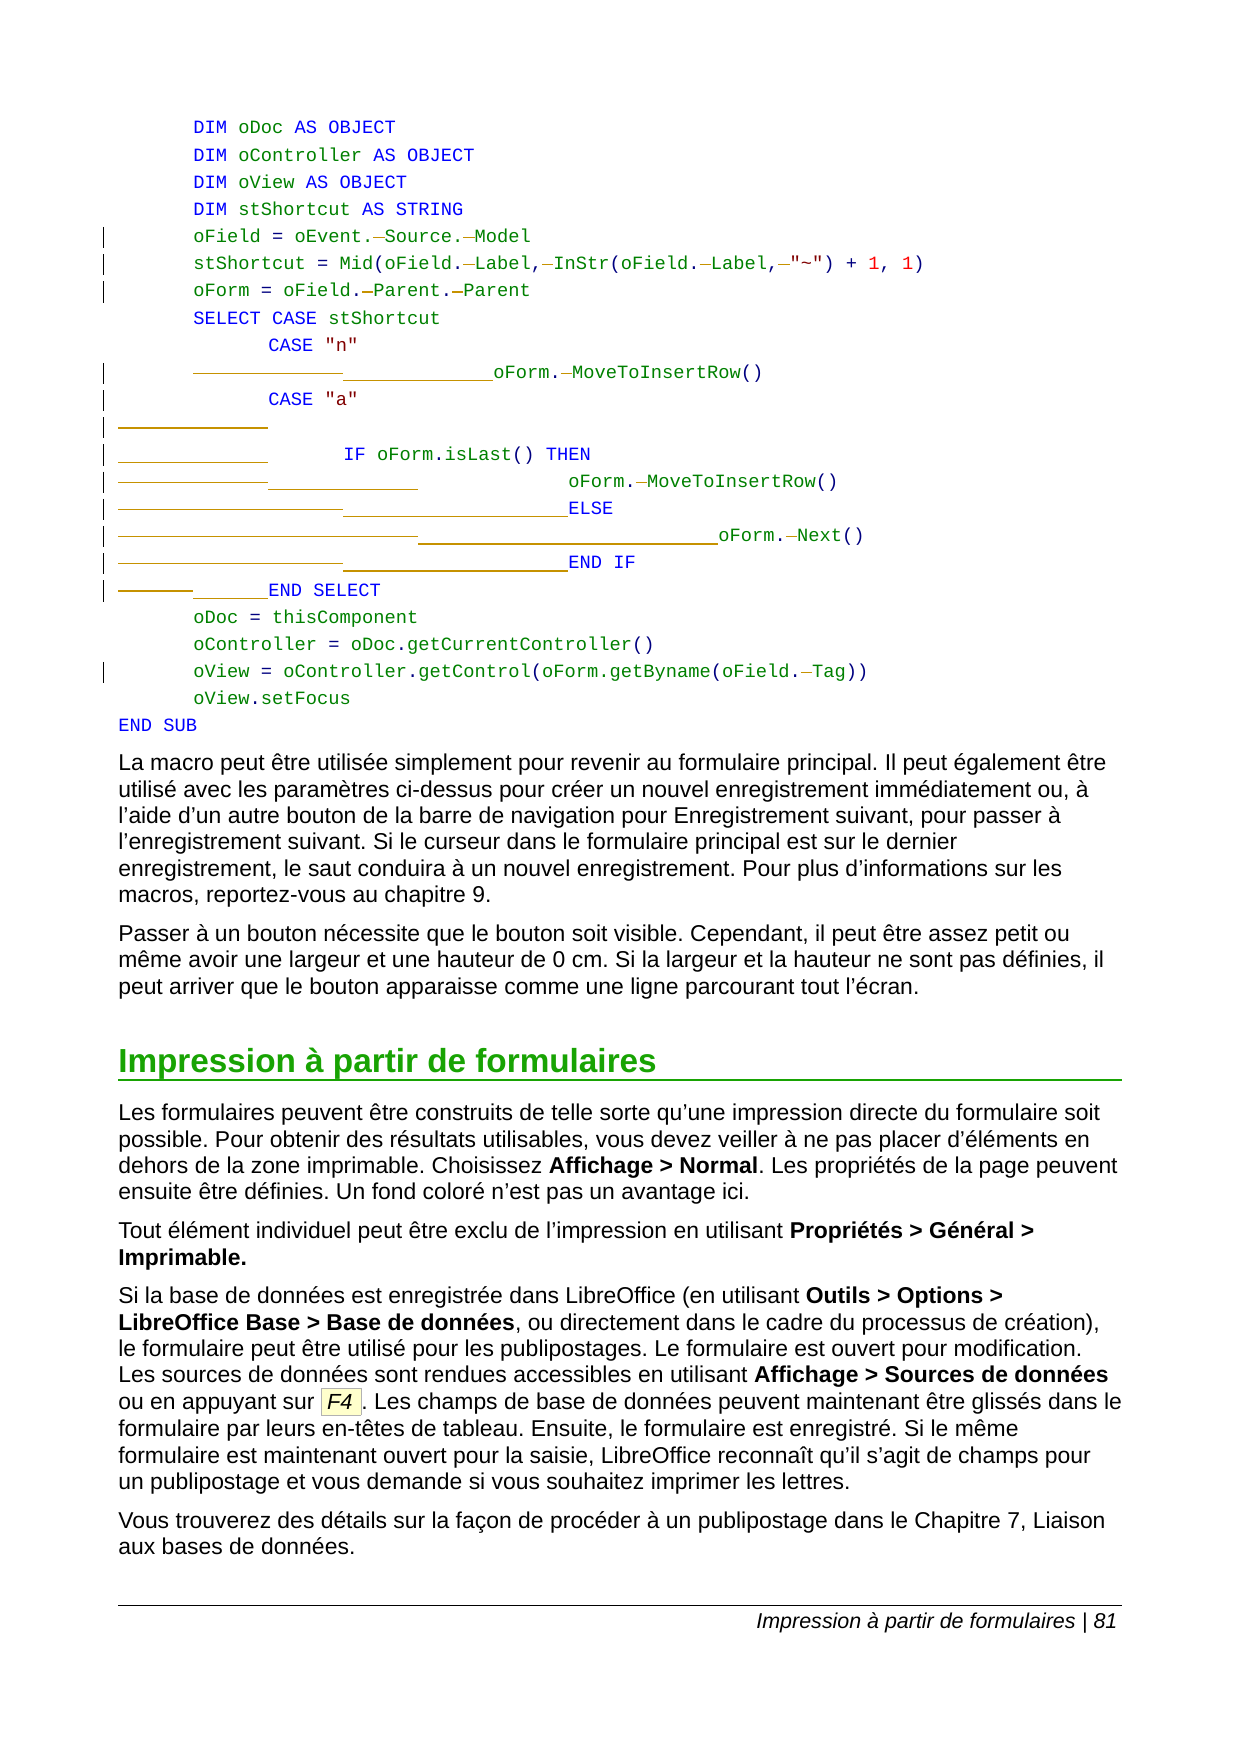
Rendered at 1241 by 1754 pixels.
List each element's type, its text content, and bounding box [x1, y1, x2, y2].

text DIM oController AS OBJECT [118, 145, 1122, 167]
text SELECT CASE stShortcut [118, 308, 1122, 330]
text oForm.MoveToInsertRow() [118, 363, 1122, 384]
text END SUB [118, 716, 1122, 737]
text Passer à un bouton nécessite que le bouton soit visible. Cependant, il peut être assez petit ou même avoir une largeur et une hauteur de 0 cm. Si la largeur et la hauteur ne sont pas définies, il peut arriver que le bouton apparaisse comme une ligne parcourant tout l’écran. [118, 920, 1122, 999]
text Vous trouverez des détails sur la façon de procéder à un publipostage dans le Chapitre 7, Liaison aux bases de données. [118, 1507, 1122, 1560]
text oForm.Next() [118, 526, 1122, 547]
text END SELECT [118, 580, 1122, 602]
text ELSE [118, 499, 1122, 520]
text Les formulaires peuvent être construits de telle sorte qu’une impression directe du formulaire soit possible. Pour obtenir des résultats utilisables, vous devez veiller à ne pas placer d’éléments en dehors de la zone imprimable. Choisissez Affichage > Normal. Les propriétés de la page peuvent ensuite être définies. Un fond coloré n’est pas un avantage ici. [118, 1099, 1122, 1204]
text oView.setFocus [118, 689, 1122, 710]
text oField = oEvent.Source.Model [118, 227, 1122, 248]
text Tout élément individuel peut être exclu de l’impression en utilisant Propriétés > Général > Imprimable. [118, 1217, 1122, 1270]
text oForm = oField.Parent.Parent [118, 281, 1122, 302]
text Si la base de données est enregistrée dans LibreOffice (en utilisant Outils > Options > LibreOffice Base > Base de données, ou directement dans le cadre du processus de création), le formulaire peut être utilisé pour les publipostages. Le formulaire est ouvert pour modification. Les sources de données sont rendues accessibles en utilisant Affichage > Sources de données ou en appuyant sur F4. Les champs de base de données peuvent maintenant être glissés dans le formulaire par leurs en-têtes de tableau. Ensuite, le formulaire est enregistré. Si le même formulaire est maintenant ouvert pour la saisie, LibreOffice reconnaît qu’il s’agit de champs pour un publipostage et vous demande si vous souhaitez imprimer les lettres. [118, 1282, 1122, 1494]
text IF oForm.isLast() THEN [118, 444, 1122, 466]
text oController = oDoc.getCurrentController() [118, 635, 1122, 656]
text oForm.MoveToInsertRow() [118, 472, 1122, 493]
text oView = oController.getControl(oForm.getByname(oField.Tag)) [118, 662, 1122, 683]
text oDoc = thisComponent [118, 607, 1122, 629]
text DIM oView AS OBJECT [118, 172, 1122, 194]
text La macro peut être utilisée simplement pour revenir au formulaire principal. Il peut également être utilisé avec les paramètres ci-dessus pour créer un nouvel enregistrement immédiatement ou, à l’aide d’un autre bouton de la barre de navigation pour Enregistrement suivant, pour passer à l’enregistrement suivant. Si le curseur dans le formulaire principal est sur le dernier enregistrement, le saut conduira à un nouvel enregistrement. Pour plus d’informations sur les macros, reportez-vous au chapitre 9. [118, 749, 1122, 907]
text DIM stShortcut AS STRING [118, 200, 1122, 221]
text stShortcut = Mid(oField.Label,InStr(oField.Label,"~") + 1, 1) [118, 254, 1134, 275]
subtitle Impression à partir de formulaires [118, 1041, 1122, 1079]
text END IF [118, 553, 1122, 574]
text DIM oDoc AS OBJECT [118, 118, 1122, 139]
text CASE "n" [118, 336, 1122, 357]
text CASE "a" [118, 390, 1122, 411]
